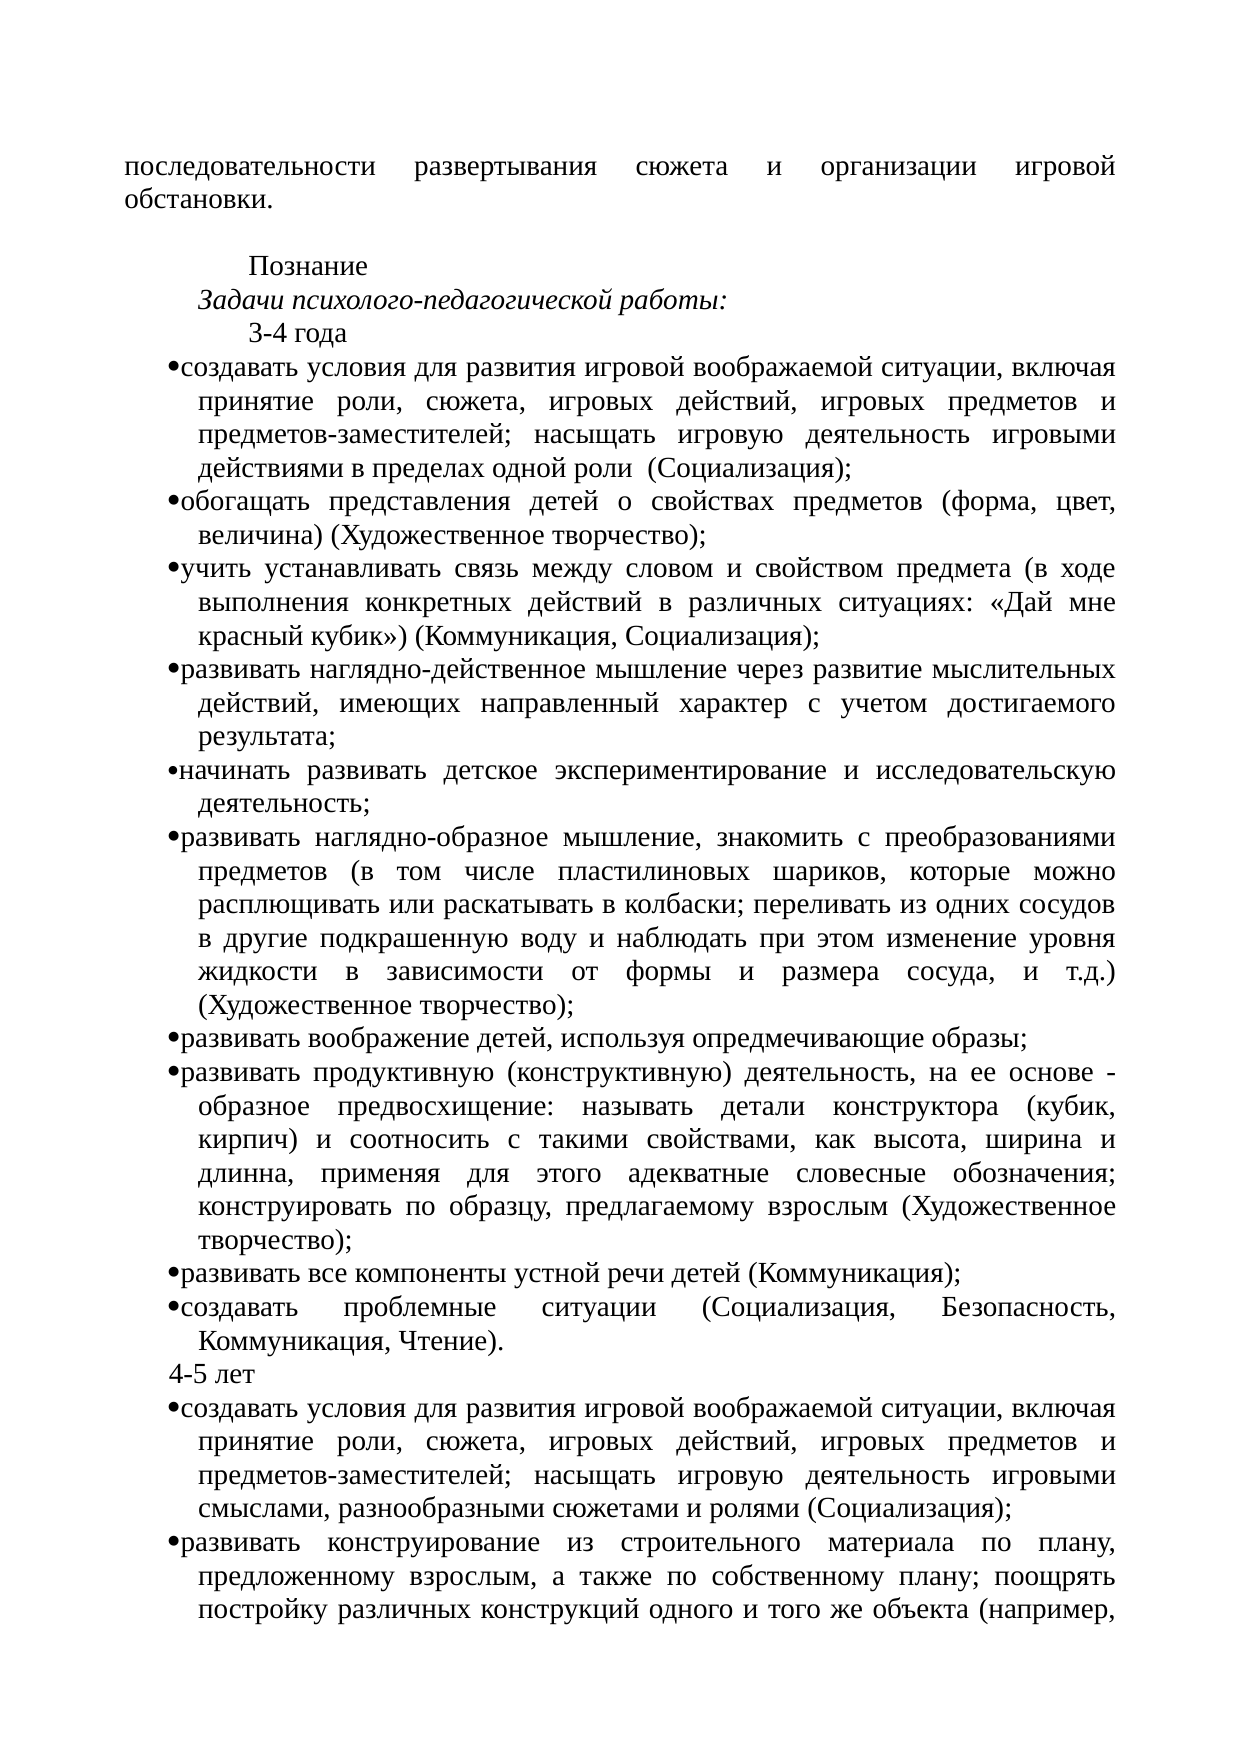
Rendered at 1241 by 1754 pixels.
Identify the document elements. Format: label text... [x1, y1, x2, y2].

list создавать условия для развития игровой воображаемой ситуации, включая принятие роли, сюжета, игровых действий, игровых предметов и предметов-заместителей; насыщать игровую деятельность игровыми смыслами, разнообразными сюжетами и ролями (Социализация); [168, 1390, 1117, 1524]
list начинать развивать детское экспериментирование и исследовательскую деятельность; [168, 752, 1117, 819]
list обогащать представления детей о свойствах предметов (форма, цвет, величина) (Художественное творчество); [168, 483, 1117, 550]
list развивать наглядно-действенное мышление через развитие мыслительных действий, имеющих направленный характер с учетом достигаемого результата; [168, 651, 1117, 752]
list развивать все компоненты устной речи детей (Коммуникация); [168, 1255, 1117, 1289]
list развивать воображение детей, используя опредмечивающие образы; [168, 1020, 1117, 1054]
list учить устанавливать связь между словом и свойством предмета (в ходе выполнения конкретных действий в различных ситуациях: «Дай мне красный кубик») (Коммуникация, Социализация); [168, 550, 1117, 651]
text Задачи психолого-педагогической работы: [124, 282, 1116, 315]
list создавать условия для развития игровой воображаемой ситуации, включая принятие роли, сюжета, игровых действий, игровых предметов и предметов-заместителей; насыщать игровую деятельность игровыми действиями в пределах одной роли (Социализация); [168, 349, 1117, 483]
list развивать наглядно-образное мышление, знакомить с преобразованиями предметов (в том числе пластилиновых шариков, которые можно расплющивать или раскатывать в колбаски; переливать из одних сосудов в другие подкрашенную воду и наблюдать при этом изменение уровня жидкости в зависимости от формы и размера сосуда, и т.д.) (Художественное творчество); [168, 819, 1117, 1020]
text 4-5 лет [168, 1356, 1116, 1390]
list последовательности развертывания сюжета и организации игровой обстановки. [124, 148, 1116, 215]
list развивать конструирование из строительного материала по плану, предложенному взрослым, а также по собственному плану; поощрять постройку различных конструкций одного и того же объекта (например, [168, 1524, 1117, 1625]
text Познание [248, 248, 1116, 282]
list развивать продуктивную (конструктивную) деятельность, на ее основе - образное предвосхищение: называть детали конструктора (кубик, кирпич) и соотносить с такими свойствами, как высота, ширина и длинна, применяя для этого адекватные словесные обозначения; конструировать по образцу, предлагаемому взрослым (Художественное творчество); [168, 1054, 1117, 1255]
text 3-4 года [248, 315, 1116, 349]
list создавать проблемные ситуации (Социализация, Безопасность, Коммуникация, Чтение). [168, 1289, 1117, 1356]
